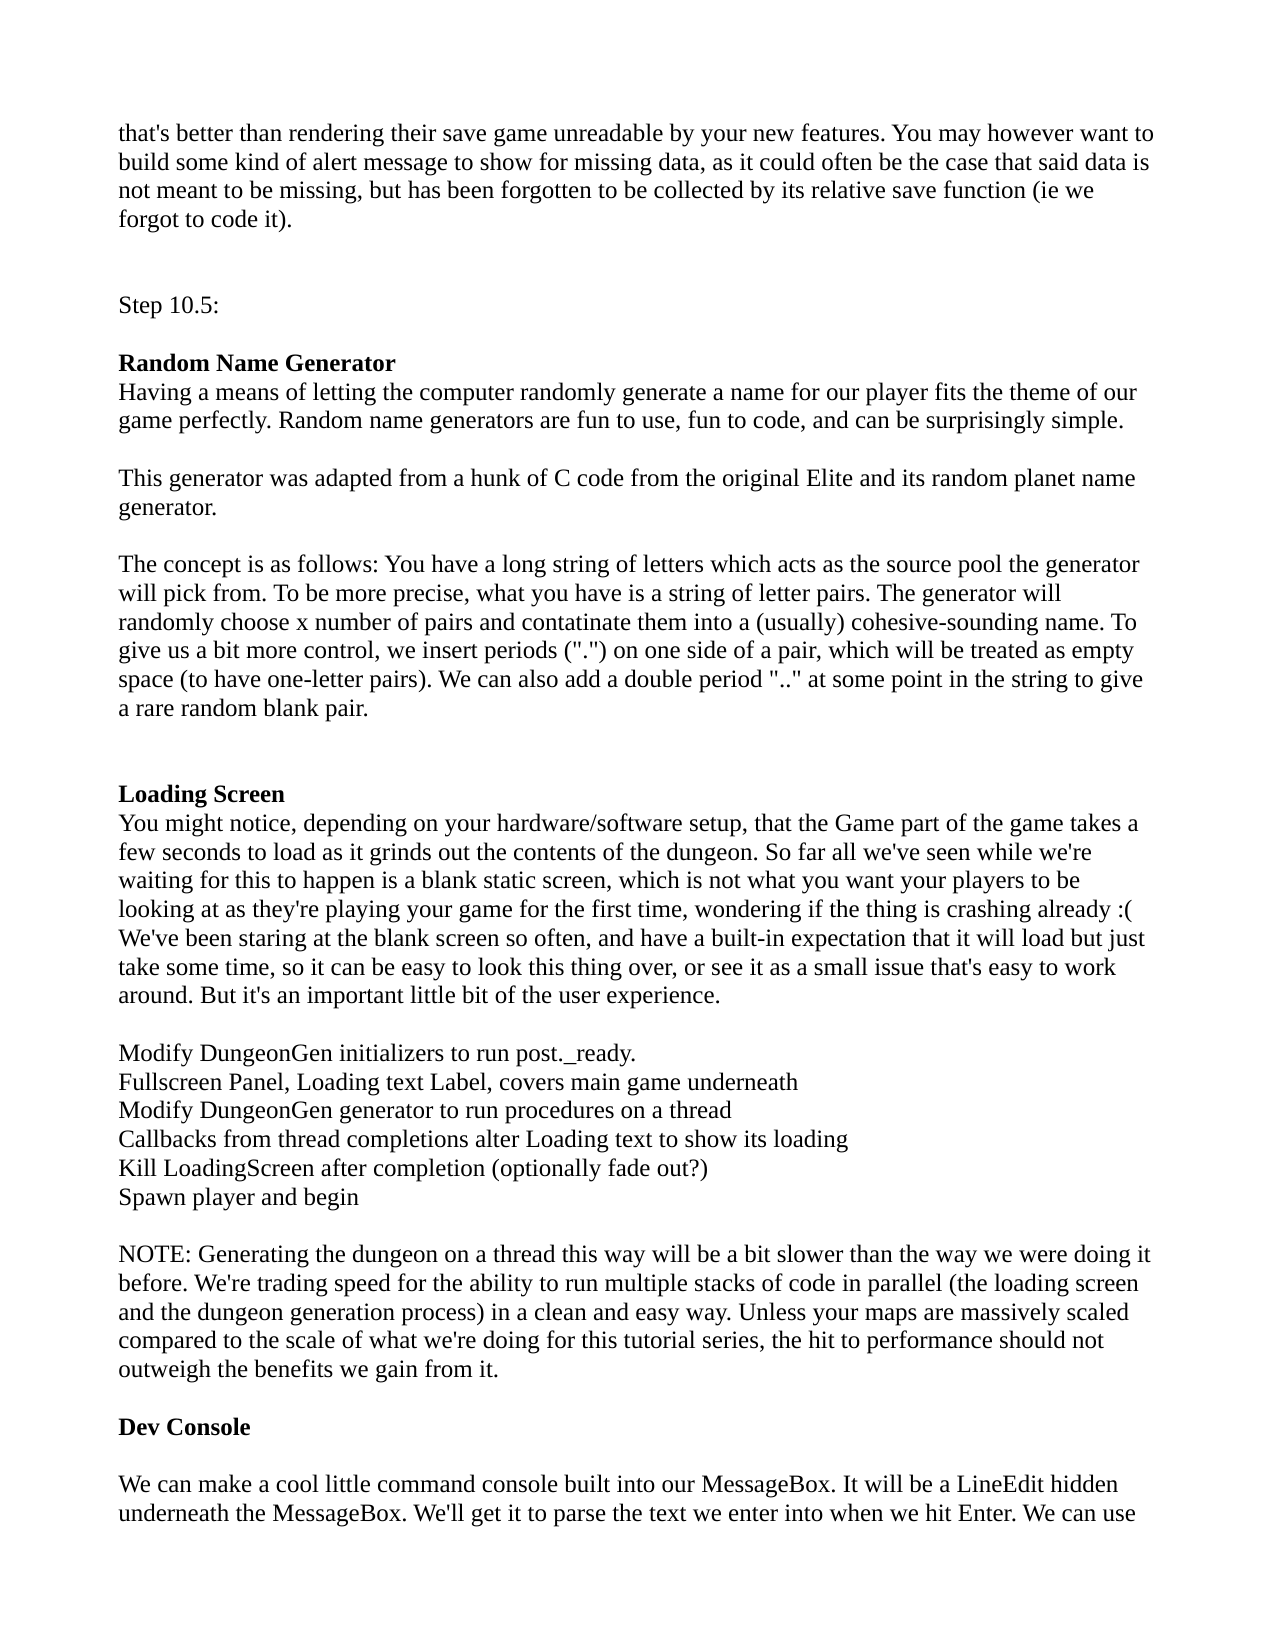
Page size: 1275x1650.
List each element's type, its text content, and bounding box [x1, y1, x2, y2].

text Having a means of letting the computer randomly generate a name for our player fits the theme of our game perfectly. Random name generators are fun to use, fun to code, and can be surprisingly simple. [118, 377, 1157, 434]
text Fullscreen Panel, Loading text Label, covers main game underneath [118, 1067, 1157, 1096]
text Modify DungeonGen generator to run procedures on a thread [118, 1096, 1157, 1124]
text Kill LoadingScreen after completion (optionally fade out?) [118, 1153, 1157, 1182]
text Step 10.5: [118, 291, 1157, 319]
text The concept is as follows: You have a long string of letters which acts as the source pool the generator will pick from. To be more precise, what you have is a string of letter pairs. The generator will randomly choose x number of pairs and contatinate them into a (usually) cohesive-sounding name. To give us a bit more control, we insert periods (".") on one side of a pair, which will be treated as empty space (to have one-letter pairs). We can also add a double period ".." at some point in the string to give a rare random blank pair. [118, 549, 1157, 722]
text Random Name Generator [118, 348, 1157, 377]
text You might notice, depending on your hardware/software setup, that the Game part of the game takes a few seconds to load as it grinds out the contents of the dungeon. So far all we've seen while we're waiting for this to happen is a blank static screen, which is not what you want your players to be looking at as they're playing your game for the first time, wondering if the thing is crashing already :( [118, 808, 1157, 923]
text We can make a cool little command console built into our MessageBox. It will be a LineEdit hidden underneath the MessageBox. We'll get it to parse the text we enter into when we hit Enter. We can use [118, 1469, 1157, 1527]
text that's better than rendering their save game unreadable by your new features. You may however want to build some kind of alert message to show for missing data, as it could often be the case that said data is not meant to be missing, but has been forgotten to be collected by its relative save function (ie we forgot to code it). [118, 118, 1157, 233]
text Modify DungeonGen initializers to run post._ready. [118, 1038, 1157, 1067]
text This generator was adapted from a hunk of C code from the original Elite and its random planet name generator. [118, 463, 1157, 521]
text Callbacks from thread completions alter Loading text to show its loading [118, 1124, 1157, 1153]
text NOTE: Generating the dungeon on a thread this way will be a bit slower than the way we were doing it before. We're trading speed for the ability to run multiple stacks of code in parallel (the loading screen and the dungeon generation process) in a clean and easy way. Unless your maps are massively scaled compared to the scale of what we're doing for this tutorial series, the hit to performance should not outweigh the benefits we gain from it. [118, 1239, 1157, 1383]
text Loading Screen [118, 779, 1157, 808]
text We've been staring at the blank screen so often, and have a built-in expectation that it will load but just take some time, so it can be easy to look this thing over, or see it as a small issue that's easy to work around. But it's an important little bit of the user experience. [118, 923, 1157, 1009]
text Spawn player and begin [118, 1182, 1157, 1211]
text Dev Console [118, 1412, 1157, 1441]
